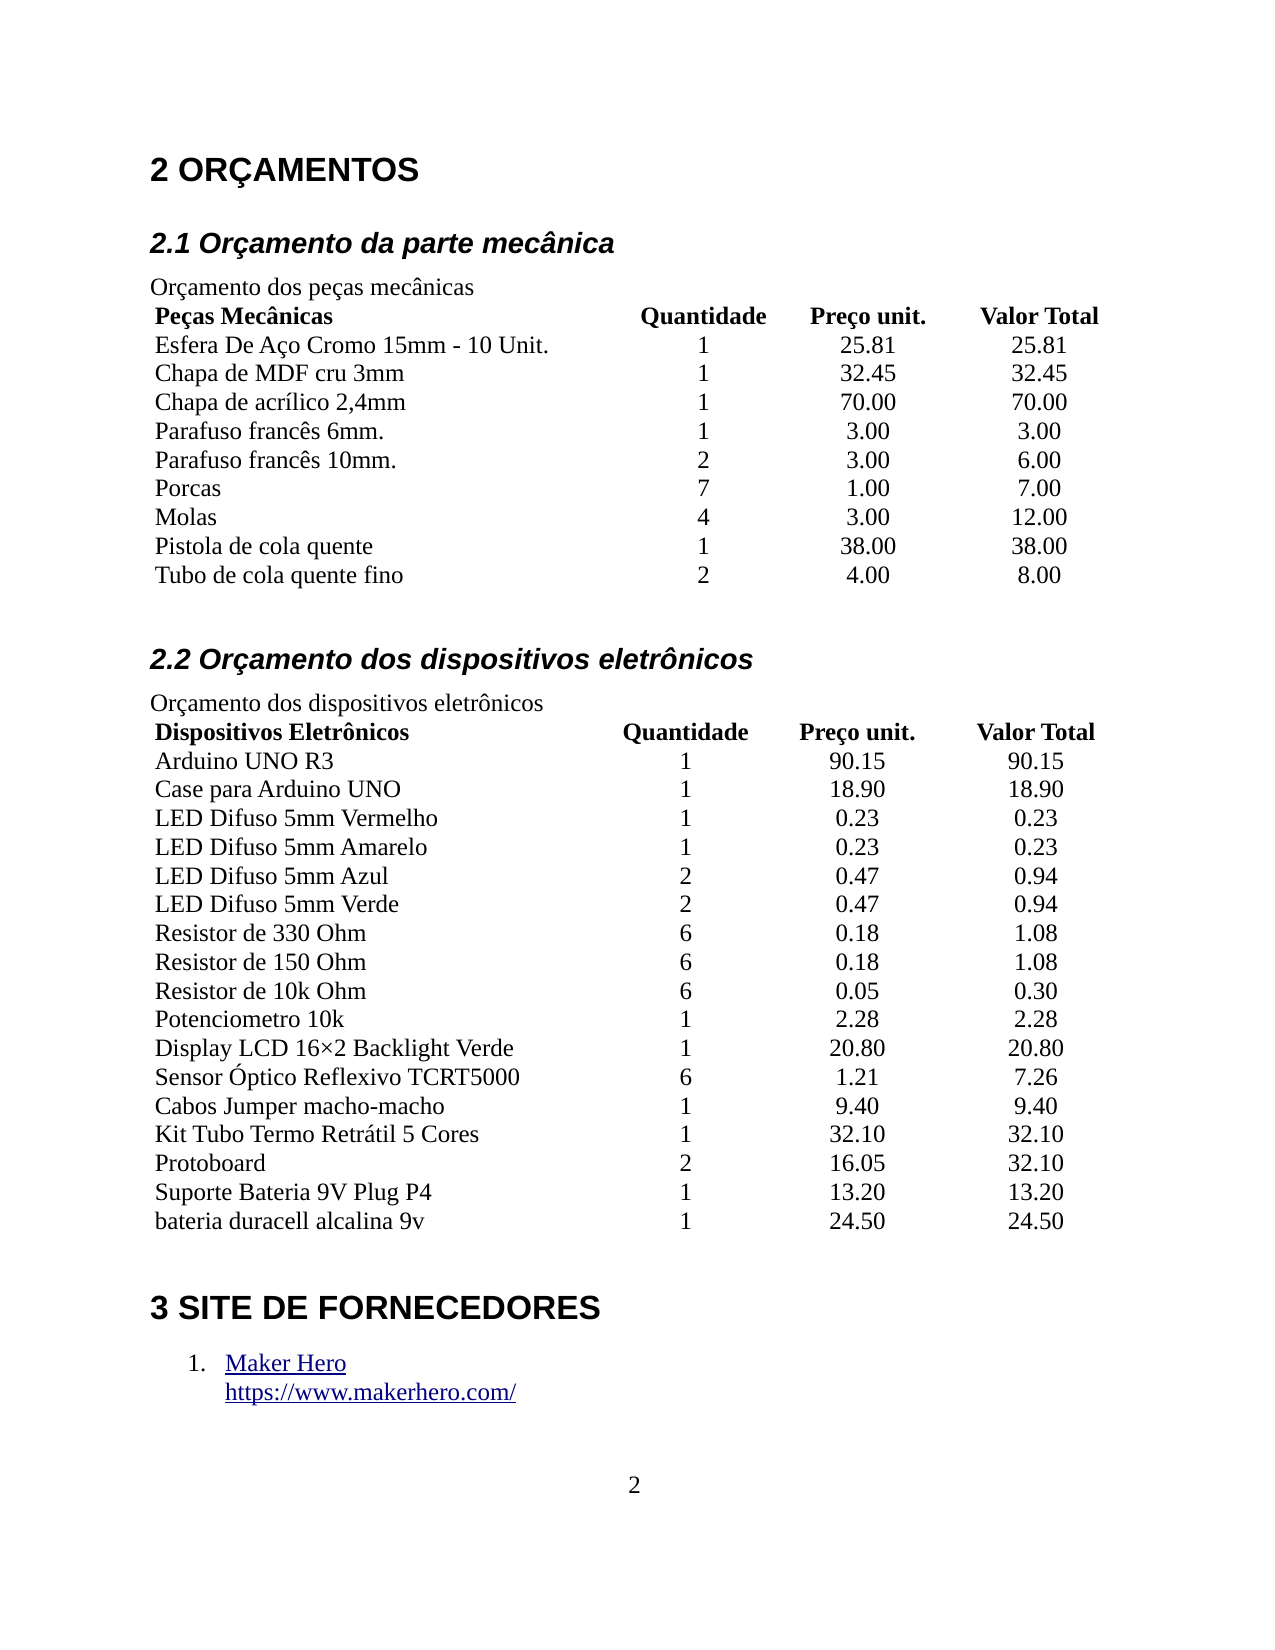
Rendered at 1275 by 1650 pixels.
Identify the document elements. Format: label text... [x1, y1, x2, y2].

table_cell 70.00 [954, 387, 1125, 416]
table_cell 7.26 [946, 1062, 1125, 1091]
table_cell 6.00 [954, 445, 1125, 473]
table_cell 32.10 [946, 1120, 1125, 1148]
table_cell 4 [624, 502, 782, 531]
table_cell 25.81 [783, 330, 954, 358]
text Orçamento dos dispositivos eletrônicos [150, 688, 1125, 717]
table_cell 0.05 [768, 976, 946, 1004]
table_header Valor Total [946, 717, 1125, 746]
table_cell 1 [603, 1206, 768, 1234]
table_cell 1 [603, 1177, 768, 1206]
table_cell 1.21 [768, 1062, 946, 1091]
table_cell Chapa de MDF cru 3mm [150, 359, 624, 387]
table_cell Resistor de 10k Ohm [150, 976, 603, 1004]
table_cell 32.45 [954, 359, 1125, 387]
table_cell 9.40 [946, 1091, 1125, 1119]
table_cell 1 [624, 330, 782, 358]
table_cell 32.45 [783, 359, 954, 387]
table_cell 16.05 [768, 1148, 946, 1177]
table_header Dispositivos Eletrônicos [150, 717, 603, 746]
table_cell 0.18 [768, 918, 946, 947]
table_cell Parafuso francês 10mm. [150, 445, 624, 473]
table_cell 1 [624, 387, 782, 416]
table_header Quantidade [603, 717, 768, 746]
table_cell Arduino UNO R3 [150, 746, 603, 774]
table_cell 0.47 [768, 890, 946, 918]
table_cell 3.00 [783, 445, 954, 473]
table_cell Kit Tubo Termo Retrátil 5 Cores [150, 1120, 603, 1148]
text Orçamento dos peças mecânicas [150, 272, 1125, 301]
table_cell 2 [624, 560, 782, 588]
table_cell LED Difuso 5mm Vermelho [150, 803, 603, 832]
table_cell 0.47 [768, 861, 946, 889]
table_cell 1 [603, 775, 768, 803]
table_cell 1 [624, 359, 782, 387]
table_cell 18.90 [946, 775, 1125, 803]
table_cell 20.80 [946, 1033, 1125, 1062]
table_cell 1 [603, 803, 768, 832]
table_cell 90.15 [946, 746, 1125, 774]
table_cell 6 [603, 918, 768, 947]
table_cell Display LCD 16×2 Backlight Verde [150, 1033, 603, 1062]
table_cell 1 [603, 1005, 768, 1033]
table_cell 1.08 [946, 947, 1125, 976]
list Maker Hero https://www.makerhero.com/ [187, 1348, 1125, 1406]
table_cell 70.00 [783, 387, 954, 416]
table_cell 1 [603, 746, 768, 774]
table_header Peças Mecânicas [150, 301, 624, 330]
table_cell 2 [603, 1148, 768, 1177]
table_cell 1 [624, 416, 782, 445]
table_cell 25.81 [954, 330, 1125, 358]
subtitle 3 SITE DE FORNECEDORES [150, 1288, 1125, 1327]
table_cell 0.94 [946, 890, 1125, 918]
table_cell 1 [624, 531, 782, 560]
table_cell Molas [150, 502, 624, 531]
table_cell 1 [603, 1091, 768, 1119]
table_cell 6 [603, 976, 768, 1004]
table_cell LED Difuso 5mm Azul [150, 861, 603, 889]
table_cell 38.00 [954, 531, 1125, 560]
table_header Quantidade [624, 301, 782, 330]
table_cell 90.15 [768, 746, 946, 774]
table_cell Protoboard [150, 1148, 603, 1177]
table_cell 1.08 [946, 918, 1125, 947]
table_cell Potenciometro 10k [150, 1005, 603, 1033]
table_cell Resistor de 150 Ohm [150, 947, 603, 976]
table_cell 3.00 [783, 416, 954, 445]
table_cell 0.18 [768, 947, 946, 976]
table_cell 0.23 [946, 832, 1125, 861]
subtitle 2 ORÇAMENTOS [150, 150, 1125, 189]
table_cell Pistola de cola quente [150, 531, 624, 560]
subtitle 2.2 Orçamento dos dispositivos eletrônicos [150, 642, 1125, 676]
table_cell 1 [603, 832, 768, 861]
table_cell 32.10 [768, 1120, 946, 1148]
table_cell 18.90 [768, 775, 946, 803]
table_cell Case para Arduino UNO [150, 775, 603, 803]
table_cell 1 [603, 1033, 768, 1062]
table_cell Parafuso francês 6mm. [150, 416, 624, 445]
table_cell 2.28 [768, 1005, 946, 1033]
table_cell Suporte Bateria 9V Plug P4 [150, 1177, 603, 1206]
table_cell 24.50 [768, 1206, 946, 1234]
table_cell Sensor Óptico Reflexivo TCRT5000 [150, 1062, 603, 1091]
table_cell 1.00 [783, 474, 954, 502]
table_header Valor Total [954, 301, 1125, 330]
table_cell 24.50 [946, 1206, 1125, 1234]
table_cell 3.00 [783, 502, 954, 531]
table_cell 20.80 [768, 1033, 946, 1062]
table_cell 38.00 [783, 531, 954, 560]
table_cell 0.23 [946, 803, 1125, 832]
table_cell 0.94 [946, 861, 1125, 889]
table_cell 7 [624, 474, 782, 502]
table_cell 8.00 [954, 560, 1125, 588]
table_cell 4.00 [783, 560, 954, 588]
table_cell 1 [603, 1120, 768, 1148]
table_cell Resistor de 330 Ohm [150, 918, 603, 947]
table_cell 7.00 [954, 474, 1125, 502]
table_cell LED Difuso 5mm Verde [150, 890, 603, 918]
table_cell 2.28 [946, 1005, 1125, 1033]
subtitle 2.1 Orçamento da parte mecânica [150, 226, 1125, 260]
table_cell 0.23 [768, 803, 946, 832]
table_cell 13.20 [946, 1177, 1125, 1206]
table_cell 2 [603, 861, 768, 889]
table_cell 0.30 [946, 976, 1125, 1004]
table_cell 13.20 [768, 1177, 946, 1206]
table_cell Cabos Jumper macho-macho [150, 1091, 603, 1119]
table_cell 2 [603, 890, 768, 918]
table_cell Chapa de acrílico 2,4mm [150, 387, 624, 416]
table_cell 2 [624, 445, 782, 473]
table_cell 0.23 [768, 832, 946, 861]
table_cell LED Difuso 5mm Amarelo [150, 832, 603, 861]
table_cell 6 [603, 1062, 768, 1091]
table_cell Tubo de cola quente fino [150, 560, 624, 588]
table_cell 3.00 [954, 416, 1125, 445]
table_cell bateria duracell alcalina 9v [150, 1206, 603, 1234]
table_header Preço unit. [783, 301, 954, 330]
table_cell Porcas [150, 474, 624, 502]
table_header Preço unit. [768, 717, 946, 746]
table_cell 9.40 [768, 1091, 946, 1119]
table_cell 6 [603, 947, 768, 976]
table_cell 12.00 [954, 502, 1125, 531]
table_cell Esfera De Aço Cromo 15mm - 10 Unit. [150, 330, 624, 358]
table_cell 32.10 [946, 1148, 1125, 1177]
